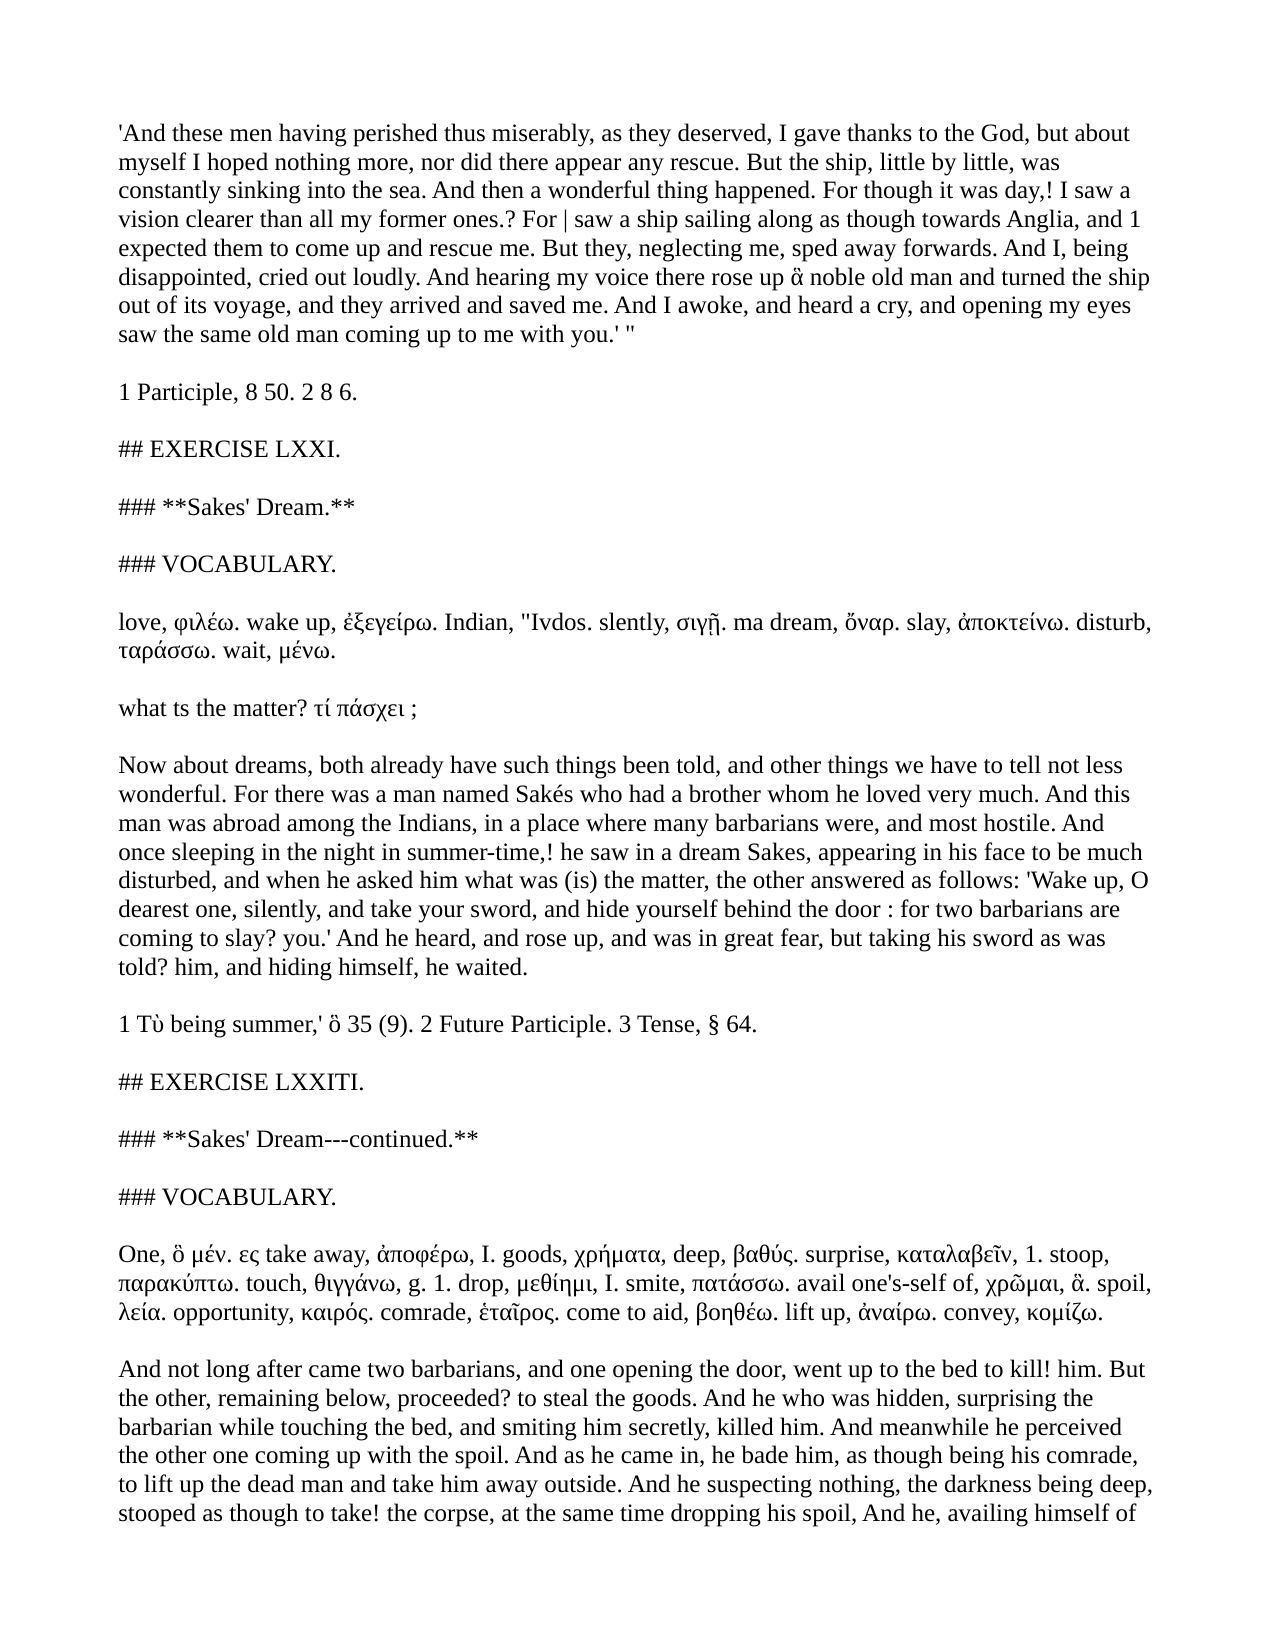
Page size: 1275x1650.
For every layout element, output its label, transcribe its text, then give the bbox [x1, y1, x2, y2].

text 1 Participle, 8 50. 2 8 6. [118, 377, 1157, 406]
text And not long after came two barbarians, and one opening the door, went up to the bed to kill! him. But the other, remaining below, proceeded? to steal the goods. And he who was hidden, surprising the barbarian while touching the bed, and smiting him secretly, killed him. And meanwhile he perceived the other one coming up with the spoil. And as he came in, he bade him, as though being his comrade, to lift up the dead man and take him away outside. And he suspecting nothing, the darkness being deep, stooped as though to take! the corpse, at the same time dropping his spoil, And he, availing himself of [118, 1354, 1157, 1527]
text ### VOCABULARY. [118, 1182, 1157, 1211]
text One, ὃ μέν. ες take away, ἀποφέρω, I. goods, χρήματα, deep, βαθύς. surprise, καταλαβεῖν, 1. stoop, παρακύπτω. touch, θιγγάνω, g. 1. drop, μεθίημι, I. smite, πατάσσω. avail one's-self of, χρῶμαι, ἃ. spoil, λεία. opportunity, καιρός. comrade, ἑταῖρος. come to aid, βοηθέω. lift up, ἀναίρω. convey, κομίζω. [118, 1239, 1157, 1326]
text ### **Sakes' Dream.** [118, 492, 1157, 521]
text 1 Τὺ being summer,' ὃ 35 (9). 2 Future Participle. 3 Tense, § 64. [118, 1009, 1157, 1038]
text ### **Sakes' Dream---continued.** [118, 1124, 1157, 1153]
text love, φιλέω. wake up, ἐξεγείρω. Indian, "Ivdos. slently, σιγῇ. ma dream, ὄναρ. slay, ἀποκτείνω. disturb, ταράσσω. wait, μένω. [118, 607, 1157, 664]
text Now about dreams, both already have such things been told, and other things we have to tell not less wonderful. For there was a man named Sakés who had a brother whom he loved very much. And this man was abroad among the Indians, in a place where many barbarians were, and most hostile. And once sleeping in the night in summer-time,! he saw in a dream Sakes, appearing in his face to be much disturbed, and when he asked him what was (is) the matter, the other answered as follows: 'Wake up, O dearest one, silently, and take your sword, and hide yourself behind the door : for two barbarians are coming to slay? you.' And he heard, and rose up, and was in great fear, but taking his sword as was told? him, and hiding himself, he waited. [118, 751, 1157, 981]
text 'And these men having perished thus miserably, as they deserved, I gave thanks to the God, but about myself I hoped nothing more, nor did there appear any rescue. But the ship, little by little, was constantly sinking into the sea. And then a wonderful thing happened. For though it was day,! I saw a vision clearer than all my former ones.? For | saw a ship sailing along as though towards Anglia, and 1 expected them to come up and rescue me. But they, neglecting me, sped away forwards. And I, being disappointed, cried out loudly. And hearing my voice there rose up ἃ noble old man and turned the ship out of its voyage, and they arrived and saved me. And I awoke, and heard a cry, and opening my eyes saw the same old man coming up to me with you.' " [118, 118, 1157, 348]
text what ts the matter? τί πάσχει ; [118, 693, 1157, 722]
text ### VOCABULARY. [118, 549, 1157, 578]
text ## EXERCISE LXXI. [118, 434, 1157, 463]
text ## EXERCISE LXXITI. [118, 1067, 1157, 1096]
